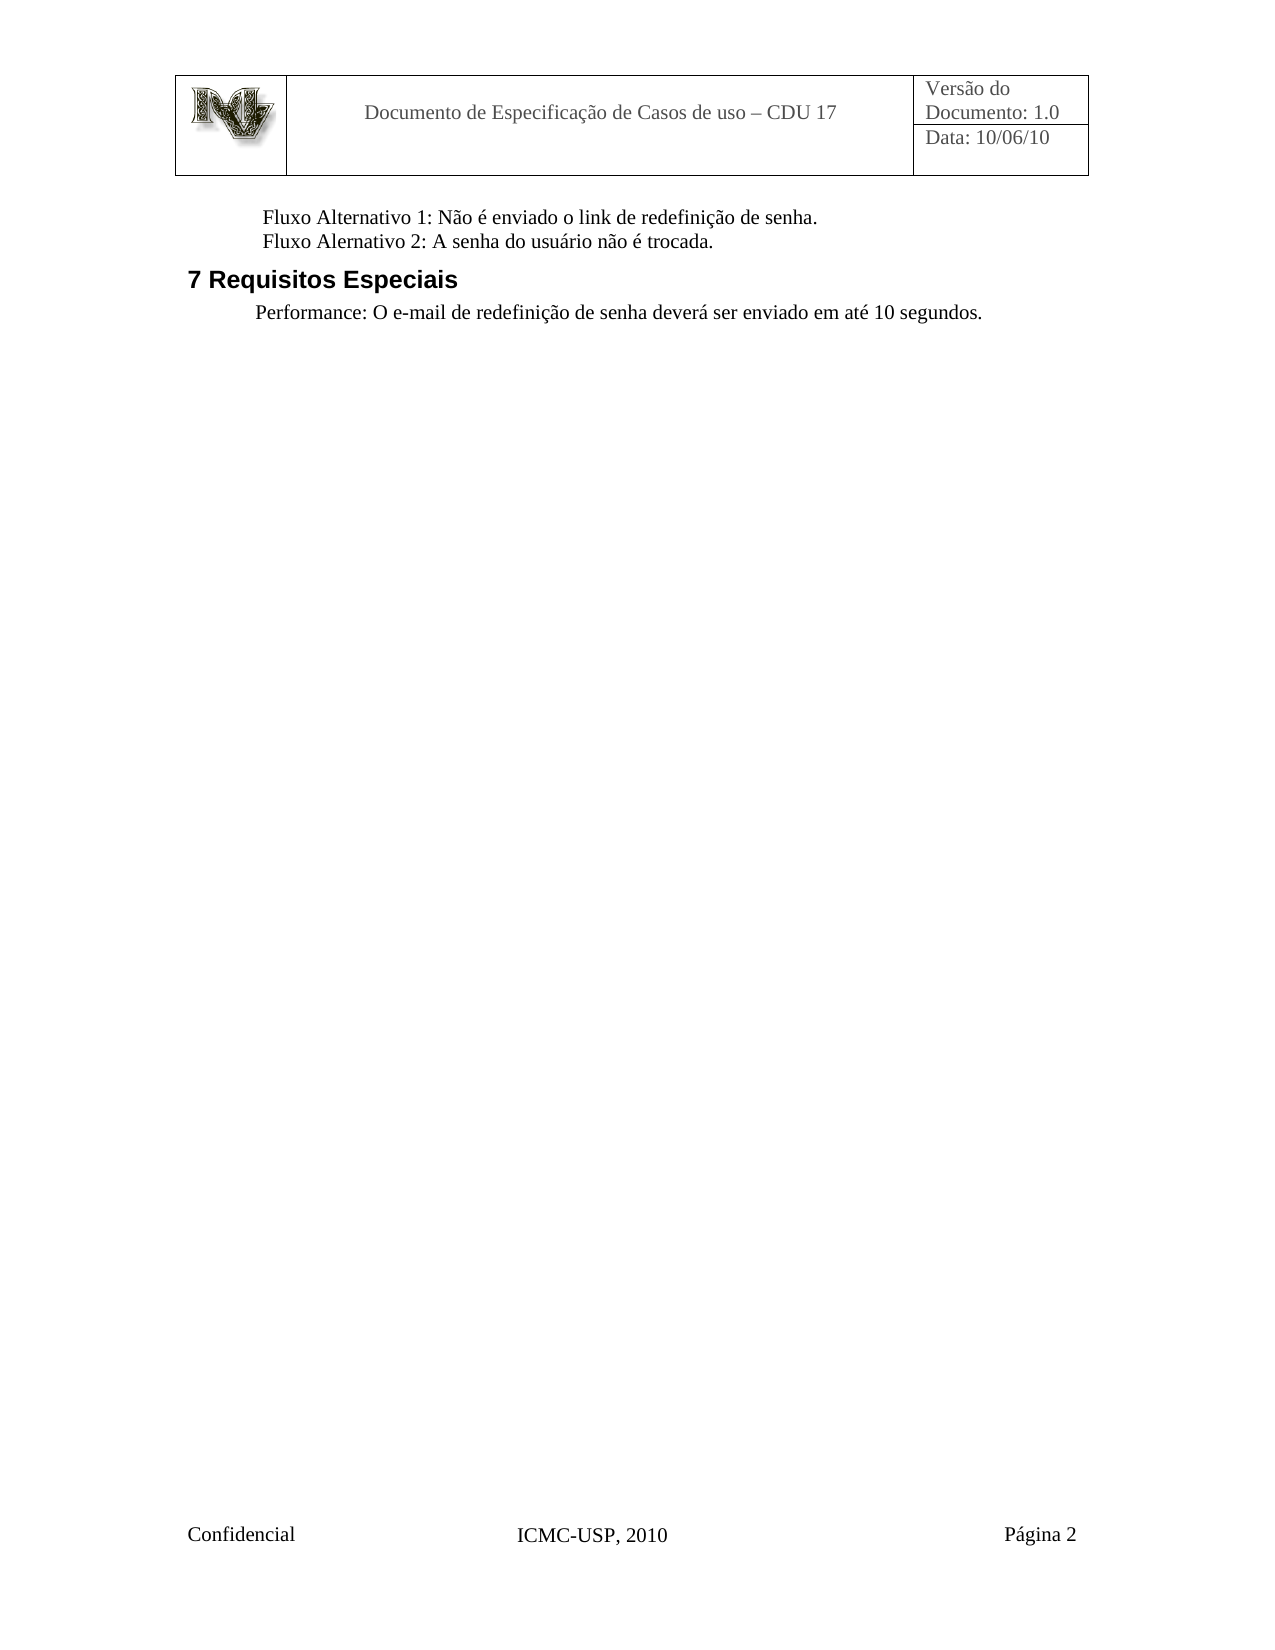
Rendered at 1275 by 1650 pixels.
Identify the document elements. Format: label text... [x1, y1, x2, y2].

text Performance: O e-mail de redefinição de senha deverá ser enviado em até 10 segundos. [187, 300, 1087, 324]
picture [186, 76, 277, 151]
text Fluxo Alternativo 1: Não é enviado o link de redefinição de senha. [187, 205, 1087, 229]
subtitle 7 Requisitos Especiais [187, 265, 1087, 294]
text Fluxo Alernativo 2: A senha do usuário não é trocada. [187, 229, 1087, 253]
